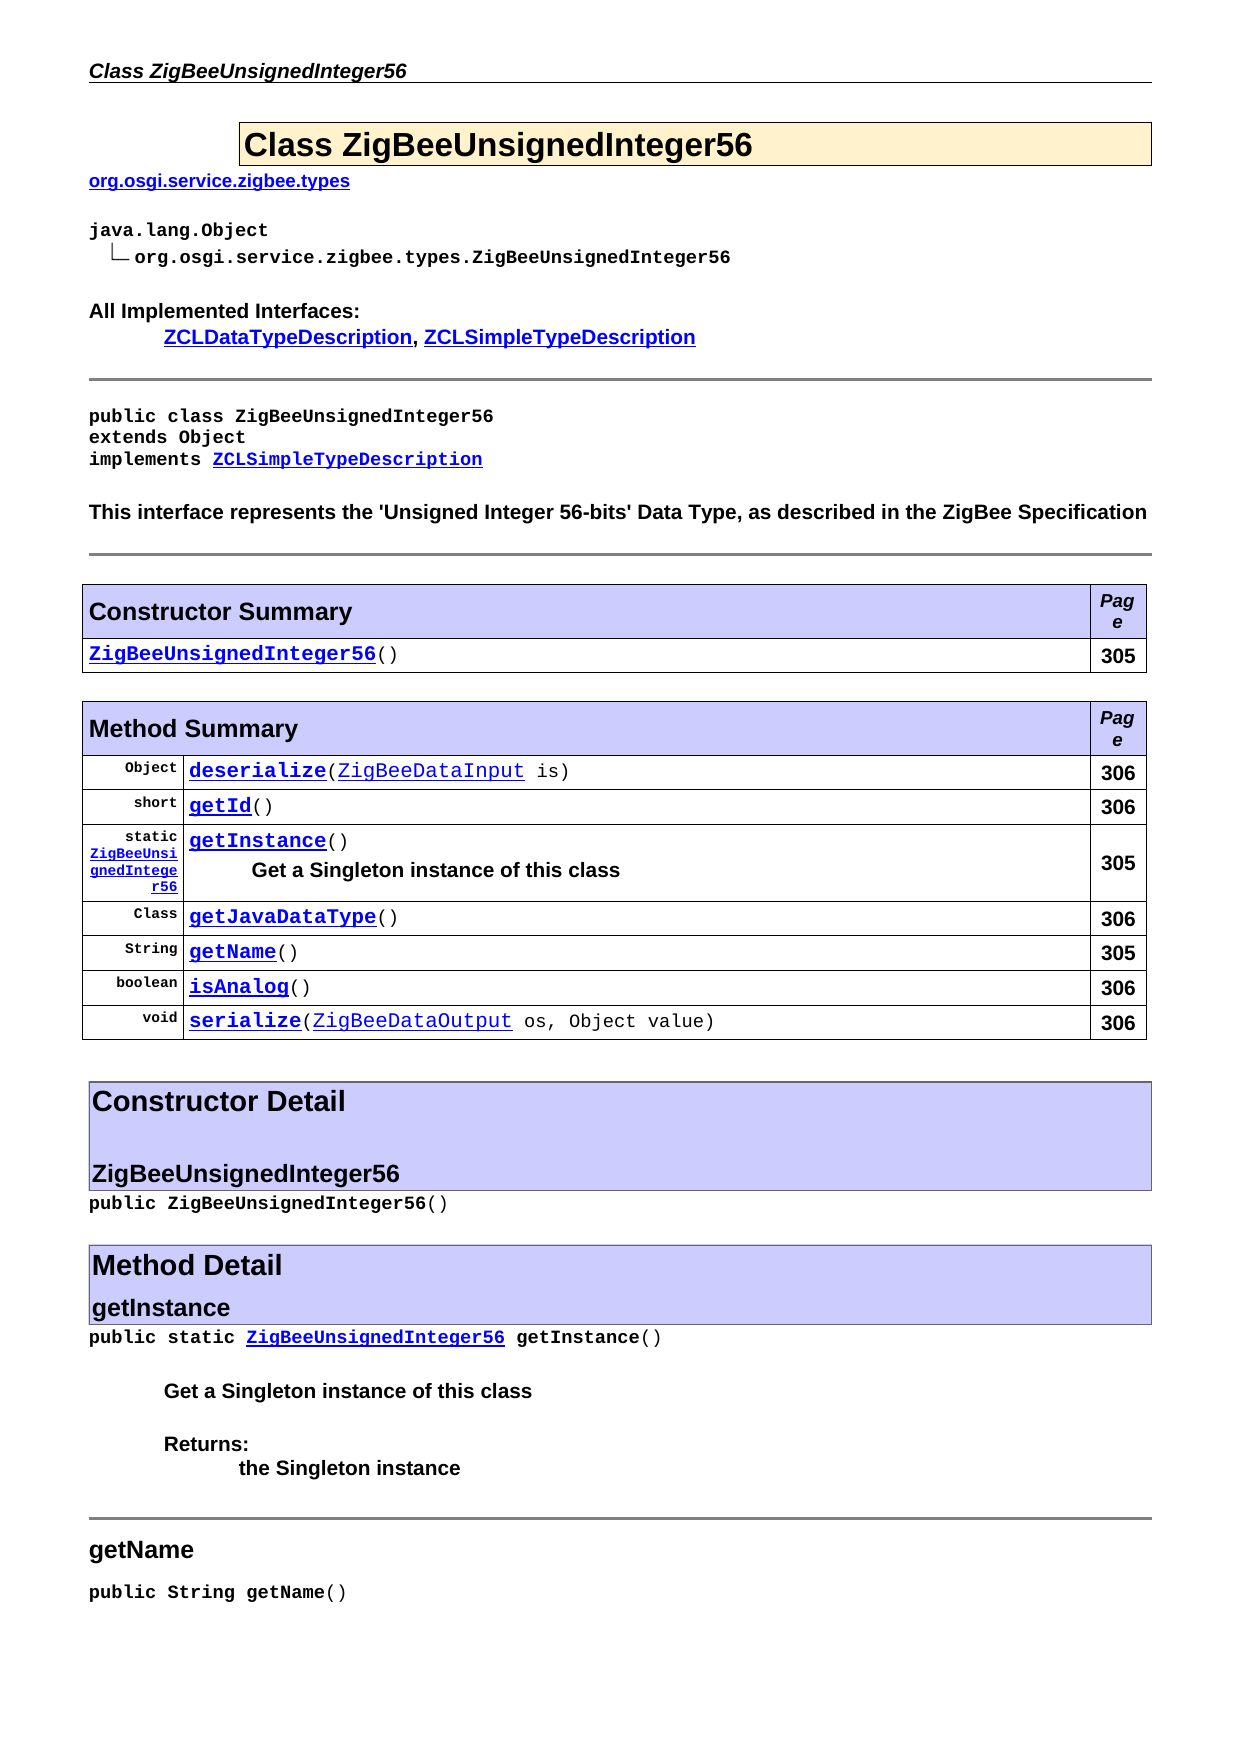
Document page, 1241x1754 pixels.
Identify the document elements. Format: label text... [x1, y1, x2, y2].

table_cell 306 [1091, 902, 1146, 935]
table_cell 305 [1091, 825, 1146, 901]
subtitle Constructor Detail [90, 1083, 1151, 1118]
picture [111, 241, 135, 264]
subtitle Method Detail [90, 1246, 1151, 1281]
table_cell getJavaDataType() [184, 902, 1090, 935]
table_cell short [83, 790, 183, 824]
table_cell getInstance() Get a Singleton instance of this class [184, 825, 1090, 901]
subtitle Class ZigBeeUnsignedInteger56 [240, 123, 1151, 165]
text ZCLDataTypeDescription, ZCLSimpleTypeDescription [163, 325, 1152, 349]
text java.lang.Object [88, 221, 1152, 242]
table_cell String [83, 936, 183, 970]
table_cell serialize(ZigBeeDataOutput os, Object value) [184, 1006, 1090, 1039]
text public ZigBeeUnsignedInteger56() [88, 1194, 1152, 1215]
table_cell 305 [1091, 639, 1146, 672]
table_cell getName() [184, 936, 1090, 970]
text extends Object [88, 428, 1152, 449]
table_cell Object [83, 756, 183, 789]
table_cell void [83, 1006, 183, 1039]
table_cell deserialize(ZigBeeDataInput is) [184, 756, 1090, 789]
text public class ZigBeeUnsignedInteger56 [88, 407, 1152, 428]
table_cell getId() [184, 790, 1090, 824]
table_cell ZigBeeUnsignedInteger56() [83, 639, 1090, 672]
text public static ZigBeeUnsignedInteger56 getInstance() [88, 1328, 1152, 1349]
text Returns: [163, 1432, 1152, 1456]
table_cell 306 [1091, 1006, 1146, 1039]
subtitle ZigBeeUnsignedInteger56 [90, 1156, 1151, 1190]
text Get a Singleton instance of this class [163, 1378, 1152, 1402]
table_cell isAnalog() [184, 971, 1090, 1004]
table_header Constructor Summary [83, 585, 1090, 638]
text org.osgi.service.zigbee.types [88, 170, 1152, 191]
subtitle getInstance [90, 1290, 1151, 1324]
text public String getName() [88, 1582, 1152, 1604]
table_cell 306 [1091, 790, 1146, 824]
text implements ZCLSimpleTypeDescription [88, 449, 1152, 471]
table_cell Class [83, 902, 183, 935]
subtitle All Implemented Interfaces: [88, 298, 1152, 322]
text the Singleton instance [238, 1456, 1152, 1479]
table_cell static ZigBeeUnsignedInteger56 [83, 825, 183, 901]
text This interface represents the 'Unsigned Integer 56-bits' Data Type, as described in the ZigBee Specification [88, 500, 1152, 524]
table_cell 305 [1091, 936, 1146, 970]
text org.osgi.service.zigbee.types.ZigBeeUnsignedInteger56 [88, 242, 1152, 269]
table_cell 306 [1091, 756, 1146, 789]
table_header Page [1091, 702, 1146, 755]
table_cell boolean [83, 971, 183, 1004]
table_header Page [1091, 585, 1146, 638]
table_header Method Summary [83, 702, 1090, 755]
table_cell 306 [1091, 971, 1146, 1004]
